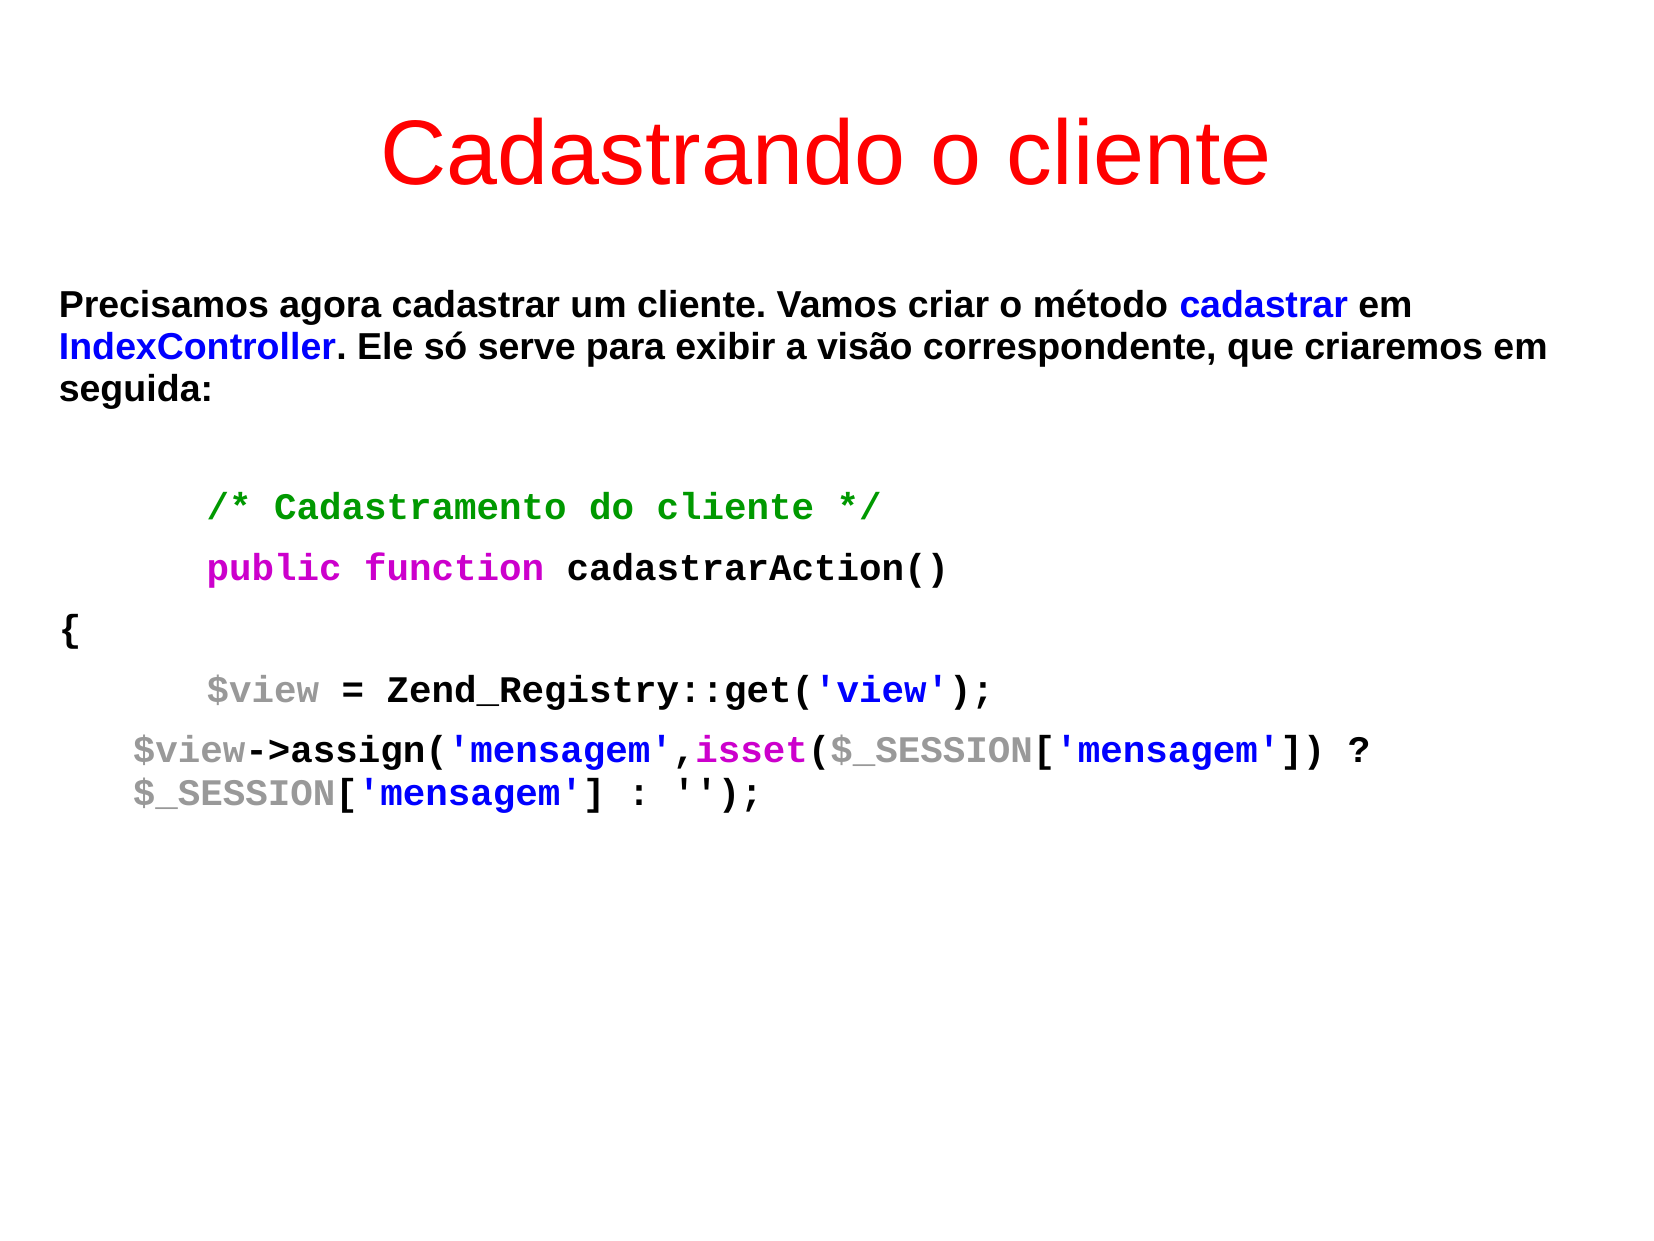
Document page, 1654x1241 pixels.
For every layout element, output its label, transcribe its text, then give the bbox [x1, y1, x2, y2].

list Precisamos agora cadastrar um cliente. Vamos criar o método cadastrar em IndexController. Ele só serve para exibir a visão correspondente, que criaremos em seguida: /* Cadastramento do cliente */ public function cadastrarAction() { $view = Zend_Registry::get('view'); $view->assign('mensagem',isset($_SESSION['mensagem']) ? $_SESSION['mensagem'] : ''); [59, 283, 1607, 1182]
title Cadastrando o cliente [82, 49, 1571, 257]
